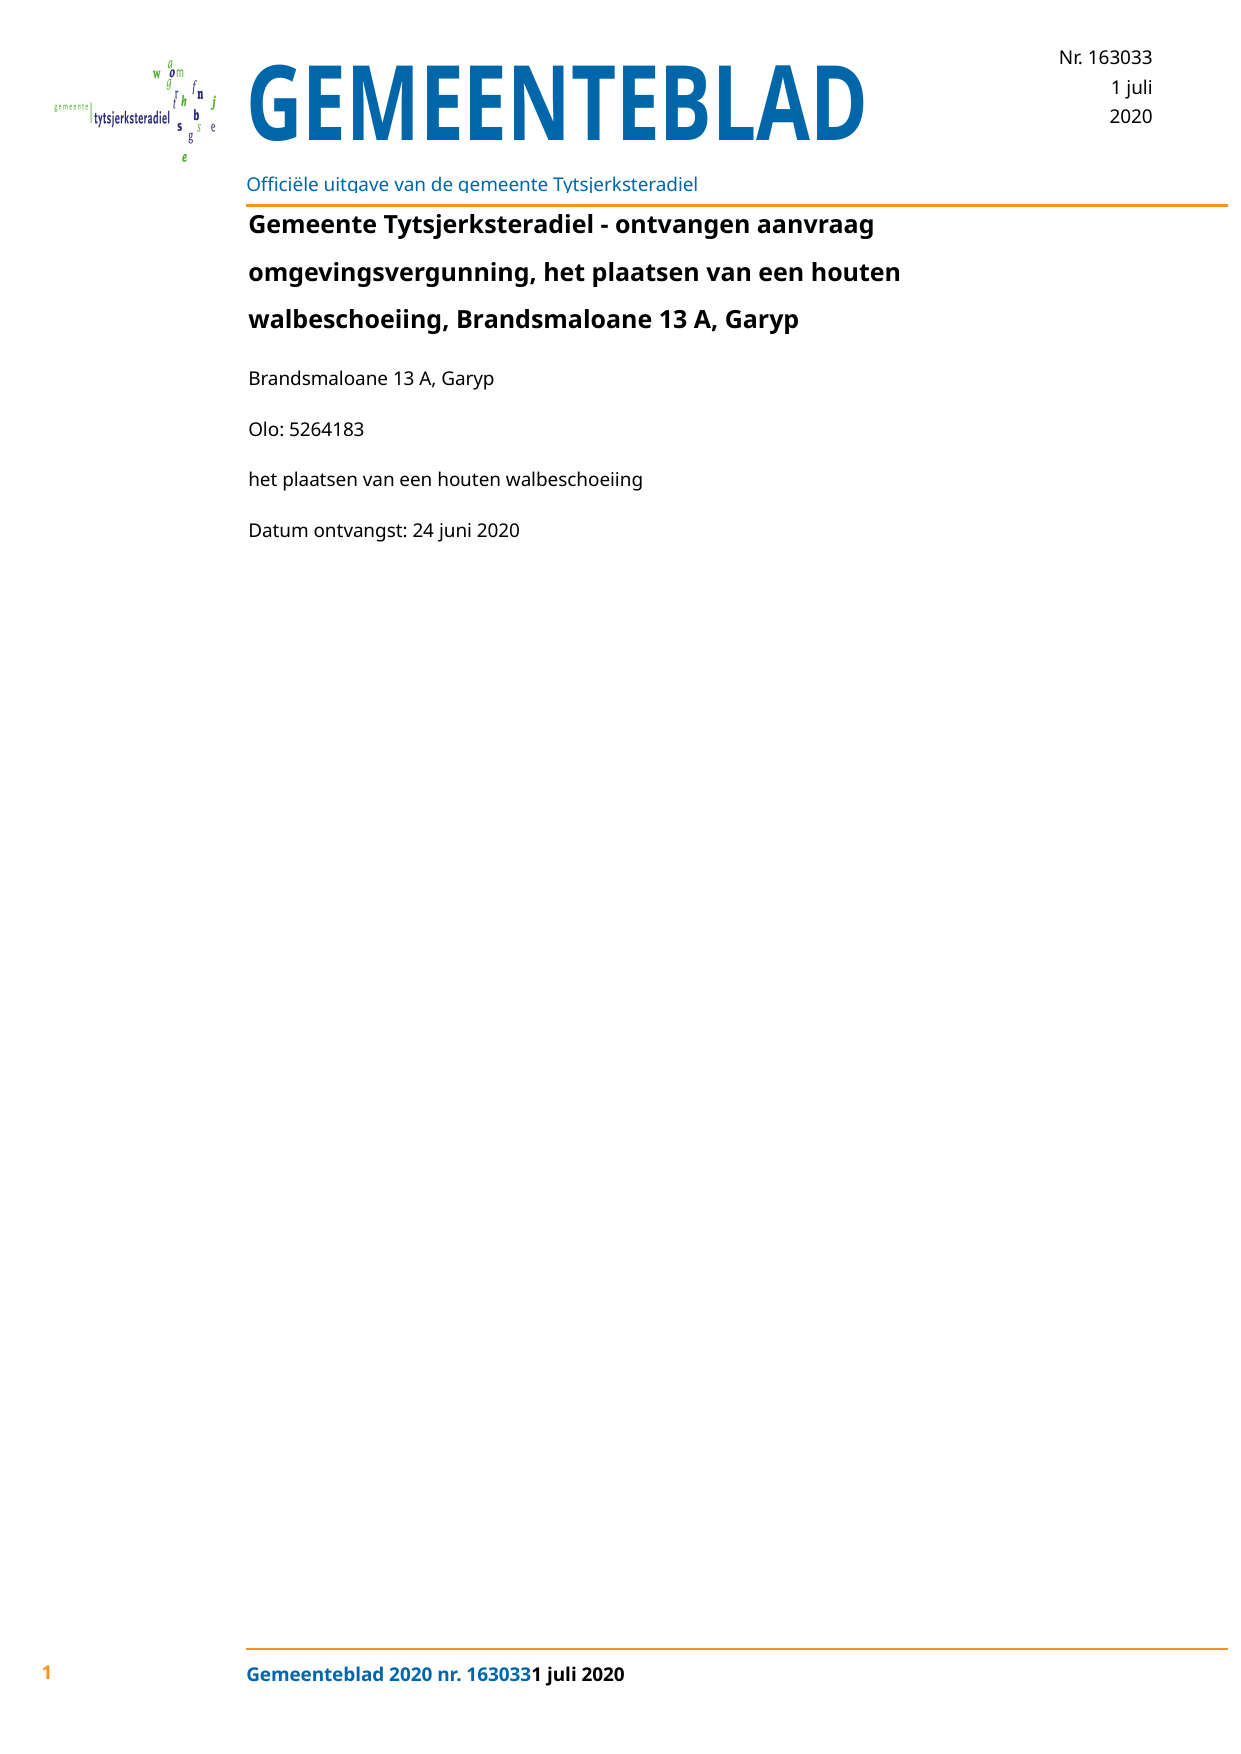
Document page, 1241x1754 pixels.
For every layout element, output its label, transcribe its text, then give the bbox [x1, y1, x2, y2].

text Gemeente Tytsjerksteradiel - ontvangen aanvraag omgevingsvergunning, het plaatsen van een houten walbeschoeiing, Brandsmaloane 13 A, Garyp [248, 207, 1152, 336]
text het plaatsen van een houten walbeschoeiing [248, 466, 1152, 492]
text Brandsmaloane 13 A, Garyp [248, 366, 1152, 391]
text Datum ontvangst: 24 juni 2020 [248, 517, 1152, 542]
picture [41, 47, 231, 172]
text Olo: 5264183 [248, 416, 1152, 442]
